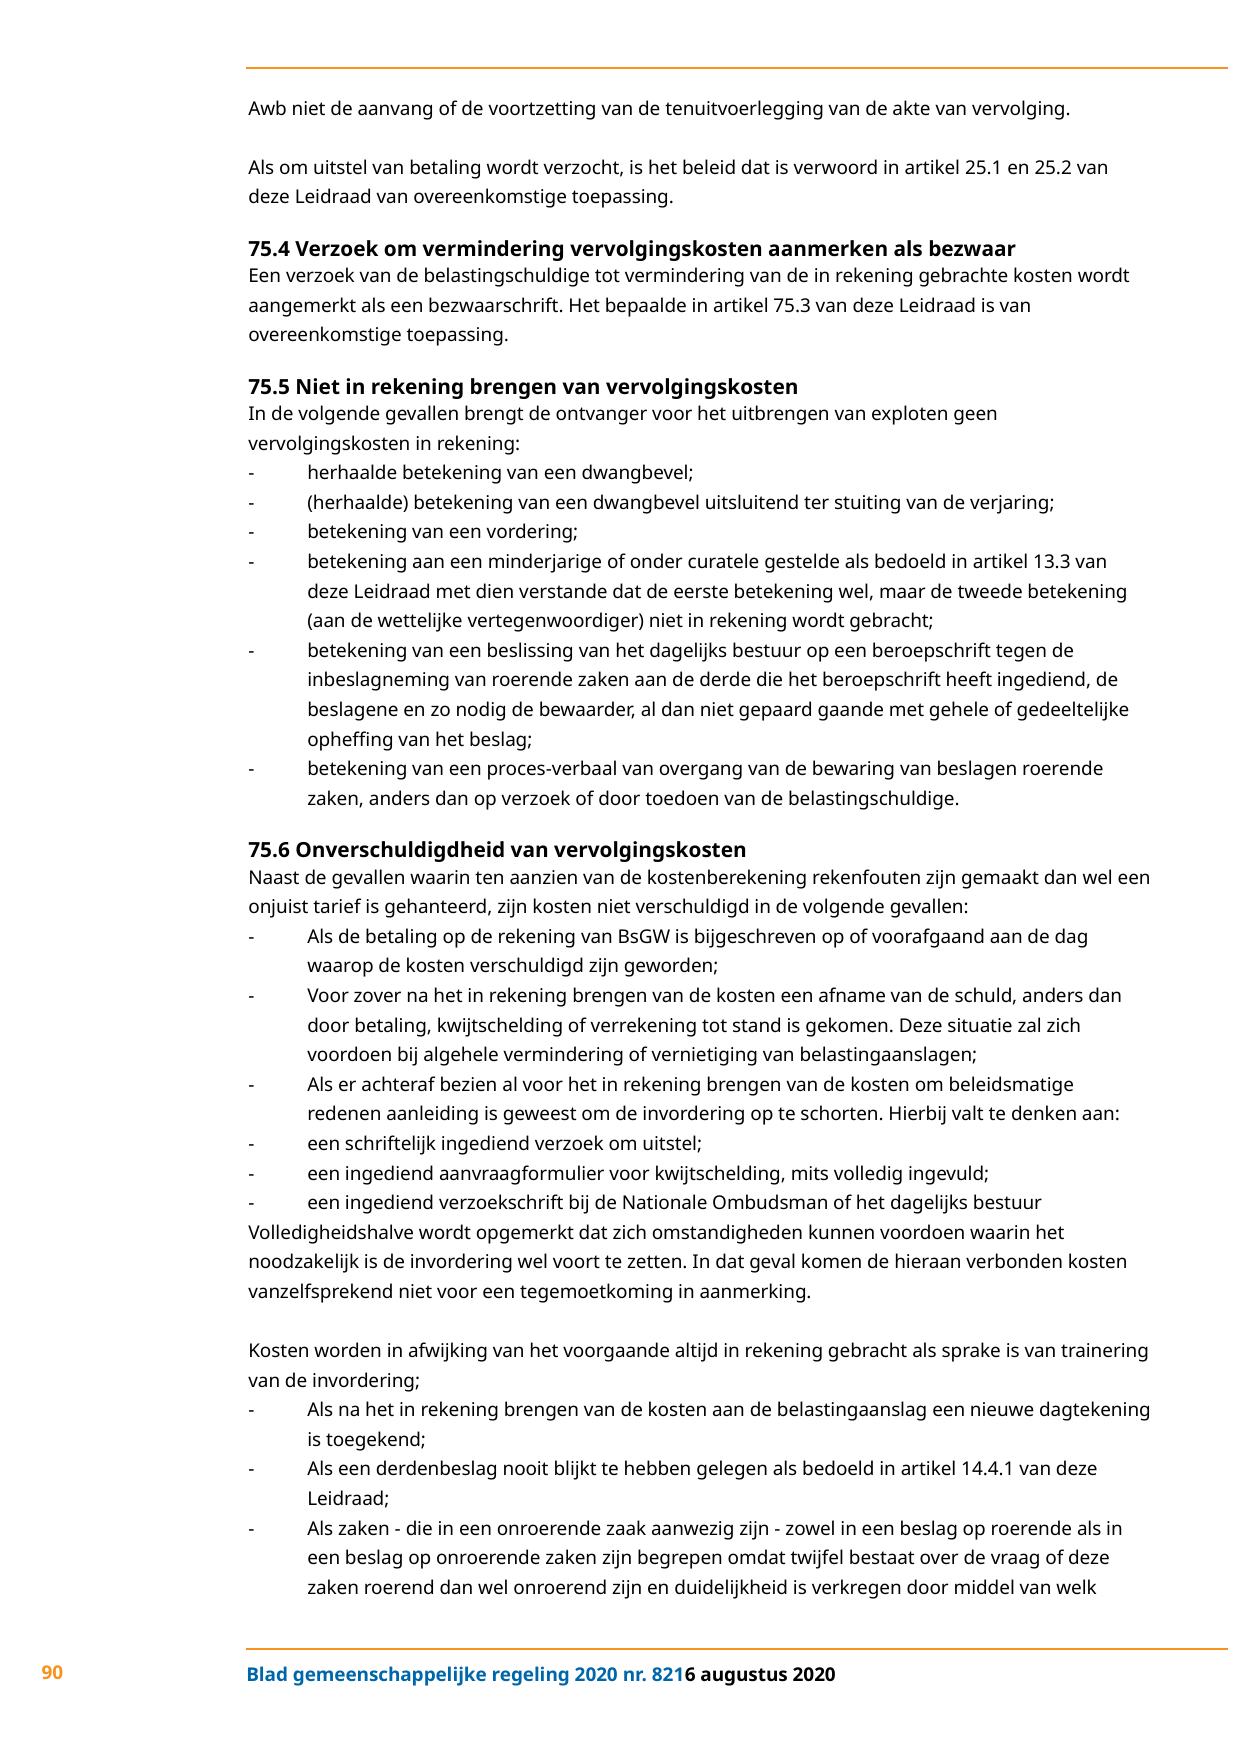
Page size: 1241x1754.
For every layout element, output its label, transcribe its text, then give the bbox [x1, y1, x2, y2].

list Als er achteraf bezien al voor het in rekening brengen van de kosten om beleidsmatige redenen aanleiding is geweest om de invordering op te schorten. Hierbij valt te denken aan: [248, 1071, 1152, 1126]
text Als om uitstel van betaling wordt verzocht, is het beleid dat is verwoord in artikel 25.1 en 25.2 van deze Leidraad van overeenkomstige toepassing. [248, 154, 1152, 209]
list betekening van een proces-verbaal van overgang van de bewaring van beslagen roerende zaken, anders dan op verzoek of door toedoen van de belastingschuldige. [248, 755, 1152, 811]
picture [41, 47, 231, 172]
list een ingediend aanvraagformulier voor kwijtschelding, mits volledig ingevuld; [248, 1160, 1152, 1185]
text Een verzoek van de belastingschuldige tot vermindering van de in rekening gebrachte kosten wordt aangemerkt als een bezwaarschrift. Het bepaalde in artikel 75.3 van deze Leidraad is van overeenkomstige toepassing. [248, 262, 1152, 347]
list betekening aan een minderjarige of onder curatele gestelde als bedoeld in artikel 13.3 van deze Leidraad met dien verstande dat de eerste betekening wel, maar de tweede betekening (aan de wettelijke vertegenwoordiger) niet in rekening wordt gebracht; [248, 548, 1152, 633]
list betekening van een vordering; [248, 519, 1152, 544]
list een schriftelijk ingediend verzoek om uitstel; [248, 1130, 1152, 1156]
text 75.6 Onverschuldigdheid van vervolgingskosten [248, 835, 1152, 864]
list Voor zover na het in rekening brengen van de kosten een afname van de schuld, anders dan door betaling, kwijtschelding of verrekening tot stand is gekomen. Deze situatie zal zich voordoen bij algehele vermindering of vernietiging van belastingaanslagen; [248, 982, 1152, 1067]
list Als zaken - die in een onroerende zaak aanwezig zijn - zowel in een beslag op roerende als in een beslag op onroerende zaken zijn begrepen omdat twijfel bestaat over de vraag of deze zaken roerend dan wel onroerend zijn en duidelijkheid is verkregen door middel van welk [248, 1515, 1152, 1599]
list (herhaalde) betekening van een dwangbevel uitsluitend ter stuiting van de verjaring; [248, 489, 1152, 515]
list Als na het in rekening brengen van de kosten aan de belastingaanslag een nieuwe dagtekening is toegekend; [248, 1396, 1152, 1452]
list Als een derdenbeslag nooit blijkt te hebben gelegen als bedoeld in artikel 14.4.1 van deze Leidraad; [248, 1456, 1152, 1511]
list een ingediend verzoekschrift bij de Nationale Ombudsman of het dagelijks bestuur [248, 1189, 1152, 1215]
text Kosten worden in afwijking van het voorgaande altijd in rekening gebracht als sprake is van trainering van de invordering; [248, 1337, 1152, 1392]
text 75.5 Niet in rekening brengen van vervolgingskosten [248, 372, 1152, 400]
text Volledigheidshalve wordt opgemerkt dat zich omstandigheden kunnen voordoen waarin het noodzakelijk is de invordering wel voort te zetten. In dat geval komen de hieraan verbonden kosten vanzelfsprekend niet voor een tegemoetkoming in aanmerking. [248, 1219, 1152, 1304]
text In de volgende gevallen brengt de ontvanger voor het uitbrengen van exploten geen vervolgingskosten in rekening: [248, 400, 1152, 456]
list betekening van een beslissing van het dagelijks bestuur op een beroepschrift tegen de inbeslagneming van roerende zaken aan de derde die het beroepschrift heeft ingediend, de beslagene en zo nodig de bewaarder, al dan niet gepaard gaande met gehele of gedeeltelijke opheffing van het beslag; [248, 637, 1152, 752]
list Als de betaling op de rekening van BsGW is bijgeschreven op of voorafgaand aan de dag waarop de kosten verschuldigd zijn geworden; [248, 923, 1152, 978]
list herhaalde betekening van een dwangbevel; [248, 459, 1152, 485]
text 75.4 Verzoek om vermindering vervolgingskosten aanmerken als bezwaar [248, 234, 1152, 262]
text Awb niet de aanvang of de voortzetting van de tenuitvoerlegging van de akte van vervolging. [248, 95, 1152, 121]
text Naast de gevallen waarin ten aanzien van de kostenberekening rekenfouten zijn gemaakt dan wel een onjuist tarief is gehanteerd, zijn kosten niet verschuldigd in de volgende gevallen: [248, 864, 1152, 919]
